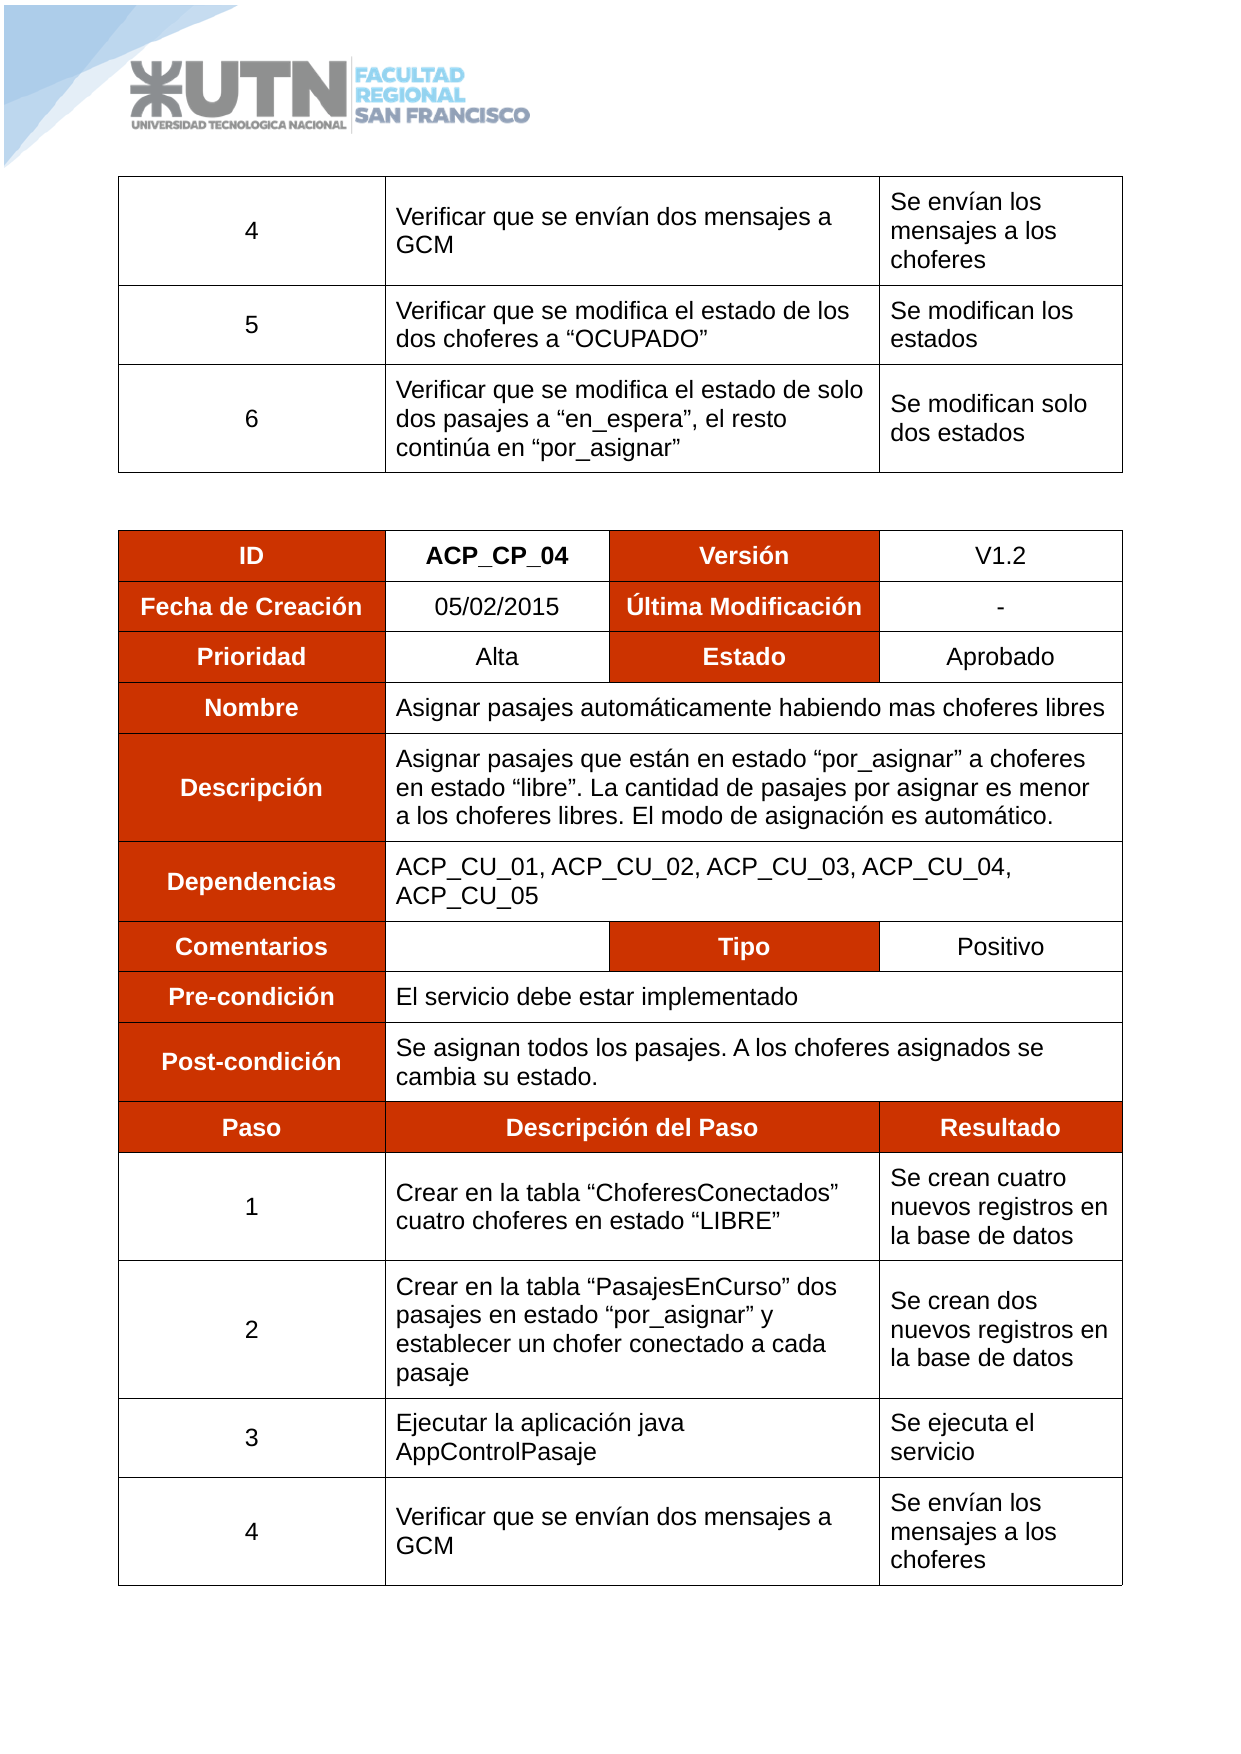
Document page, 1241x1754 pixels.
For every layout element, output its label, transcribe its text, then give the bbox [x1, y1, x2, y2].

table_cell Verificar que se modifica el estado de los dos choferes a “OCUPADO” [386, 286, 879, 364]
table_cell Descripción [119, 734, 385, 841]
table_cell Post-condición [119, 1023, 385, 1101]
table_cell [386, 922, 609, 971]
table_cell Tipo [610, 922, 879, 971]
table_header V1.2 [880, 531, 1122, 581]
table_cell Se crean dos nuevos registros en la base de datos [880, 1261, 1122, 1397]
table_cell Se asignan todos los pasajes. A los choferes asignados se cambia su estado. [386, 1023, 1122, 1101]
table_cell Crear en la tabla “PasajesEnCurso” dos pasajes en estado “por_asignar” y establecer un chofer conectado a cada pasaje [386, 1261, 879, 1397]
table_cell 4 [119, 1478, 385, 1585]
table_cell Positivo [880, 922, 1122, 971]
table_cell Estado [610, 632, 879, 682]
table_cell Crear en la tabla “ChoferesConectados” cuatro choferes en estado “LIBRE” [386, 1153, 879, 1260]
table_cell Se modifican solo dos estados [880, 365, 1122, 472]
table_cell Se envían los mensajes a los choferes [880, 1478, 1122, 1585]
table_cell Verificar que se envían dos mensajes a GCM [386, 1478, 879, 1585]
table_cell 4 [119, 177, 385, 284]
table_cell - [880, 582, 1122, 631]
table_header ID [119, 531, 385, 581]
table_cell Pre-condición [119, 972, 385, 1022]
table_cell 5 [119, 286, 385, 364]
table_cell Nombre [119, 683, 385, 733]
table_cell 2 [119, 1261, 385, 1397]
table_cell Última Modificación [610, 582, 879, 631]
table_cell ACP_CU_01, ACP_CU_02, ACP_CU_03, ACP_CU_04, ACP_CU_05 [386, 842, 1122, 921]
table_header Versión [610, 531, 879, 581]
picture [3, 5, 532, 169]
table_cell Asignar pasajes que están en estado “por_asignar” a choferes en estado “libre”. La cantidad de pasajes por asignar es menor a los choferes libres. El modo de asignación es automático. [386, 734, 1122, 841]
table_cell Se ejecuta el servicio [880, 1399, 1122, 1477]
table_cell 05/02/2015 [386, 582, 609, 631]
table_cell Se crean cuatro nuevos registros en la base de datos [880, 1153, 1122, 1260]
table_cell Se modifican los estados [880, 286, 1122, 364]
table_cell Fecha de Creación [119, 582, 385, 631]
table_cell Descripción del Paso [386, 1102, 879, 1152]
table_cell 6 [119, 365, 385, 472]
table_cell 3 [119, 1399, 385, 1477]
table_cell 1 [119, 1153, 385, 1260]
table_cell Resultado [880, 1102, 1122, 1152]
table_cell Alta [386, 632, 609, 682]
table_cell Prioridad [119, 632, 385, 682]
table_cell El servicio debe estar implementado [386, 972, 1122, 1022]
table_cell Aprobado [880, 632, 1122, 682]
table_cell Paso [119, 1102, 385, 1152]
table_cell Dependencias [119, 842, 385, 921]
table_cell Verificar que se envían dos mensajes a GCM [386, 177, 879, 284]
table_cell Comentarios [119, 922, 385, 971]
table_cell Asignar pasajes automáticamente habiendo mas choferes libres [386, 683, 1122, 733]
table_cell Ejecutar la aplicación java AppControlPasaje [386, 1399, 879, 1477]
table_header ACP_CP_04 [386, 531, 609, 581]
table_cell Se envían los mensajes a los choferes [880, 177, 1122, 284]
table_cell Verificar que se modifica el estado de solo dos pasajes a “en_espera”, el resto continúa en “por_asignar” [386, 365, 879, 472]
